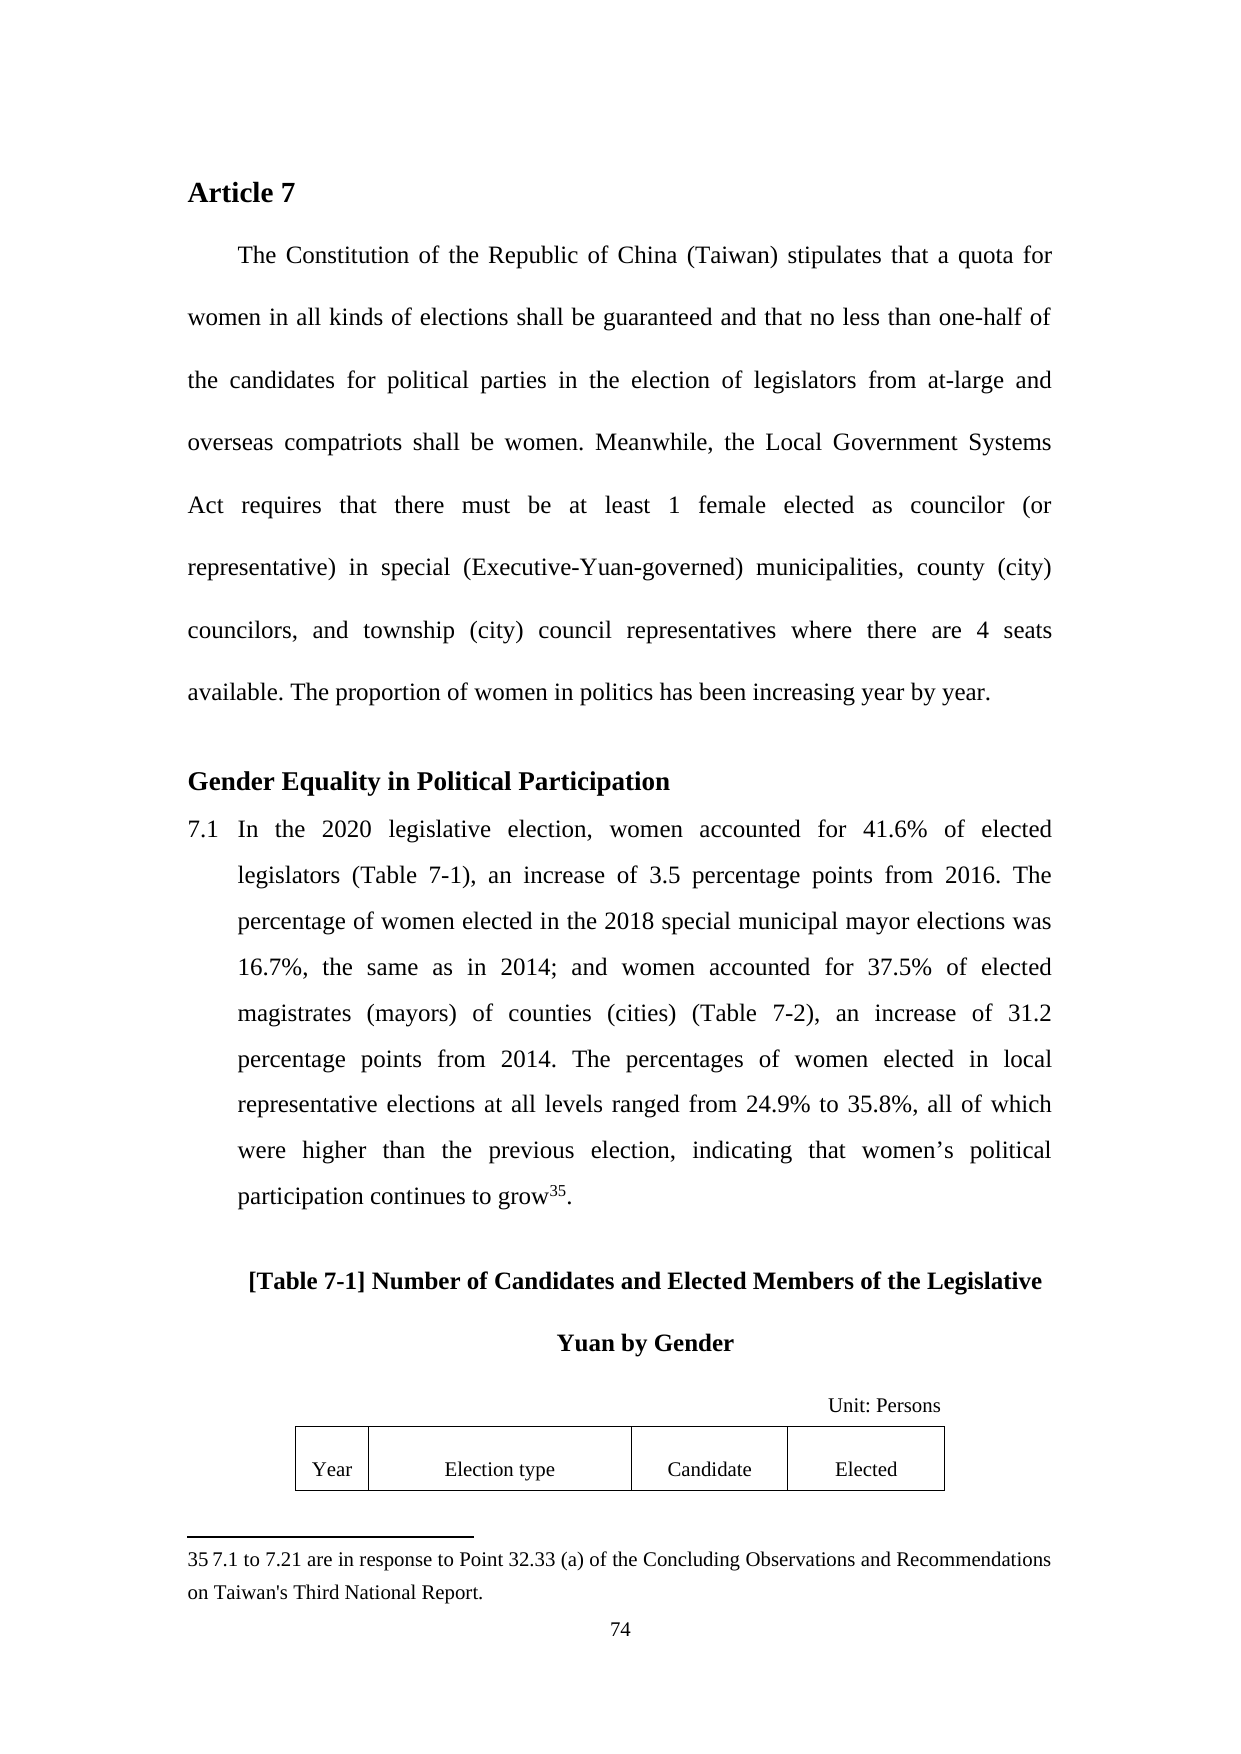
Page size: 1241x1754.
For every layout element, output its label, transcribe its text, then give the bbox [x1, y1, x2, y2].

table_header Year [296, 1427, 368, 1490]
table_header Election type [369, 1427, 631, 1490]
list 7.1 to 7.21 are in response to Point 32.33 (a) of the Concluding Observations and Recommendations on Taiwan's Third National Report. [187, 1537, 1053, 1604]
subtitle Gender Equality in Political Participation [187, 739, 1053, 801]
table_header Candidate [632, 1427, 787, 1490]
subtitle [Table 7-1] Number of Candidates and Elected Members of the Legislative Yuan by Gender [238, 1239, 1053, 1364]
table_header Elected [788, 1427, 944, 1490]
subtitle Article 7 [187, 150, 1053, 212]
list In the 2020 legislative election, women accounted for 41.6% of elected legislators (Table 7-1), an increase of 3.5 percentage points from 2016. The percentage of women elected in the 2018 special municipal mayor elections was 16.7%, the same as in 2014; and women accounted for 37.5% of elected magistrates (mayors) of counties (cities) (Table 7-2), an increase of 31.2 percentage points from 2014. The percentages of women elected in local representative elections at all levels ranged from 24.9% to 35.8%, all of which were higher than the previous election, indicating that women’s political participation continues to grow. [187, 801, 1053, 1214]
text The Constitution of the Republic of China (Taiwan) stipulates that a quota for women in all kinds of elections shall be guaranteed and that no less than one-half of the candidates for political parties in the election of legislators from at-large and overseas compatriots shall be women. Meanwhile, the Local Government Systems Act requires that there must be at least 1 female elected as councilor (or representative) in special (Executive-Yuan-governed) municipalities, county (city) councilors, and township (city) council representatives where there are 4 seats available. The proportion of women in politics has been increasing year by year. [187, 212, 1053, 712]
text Unit: Persons [187, 1364, 941, 1426]
